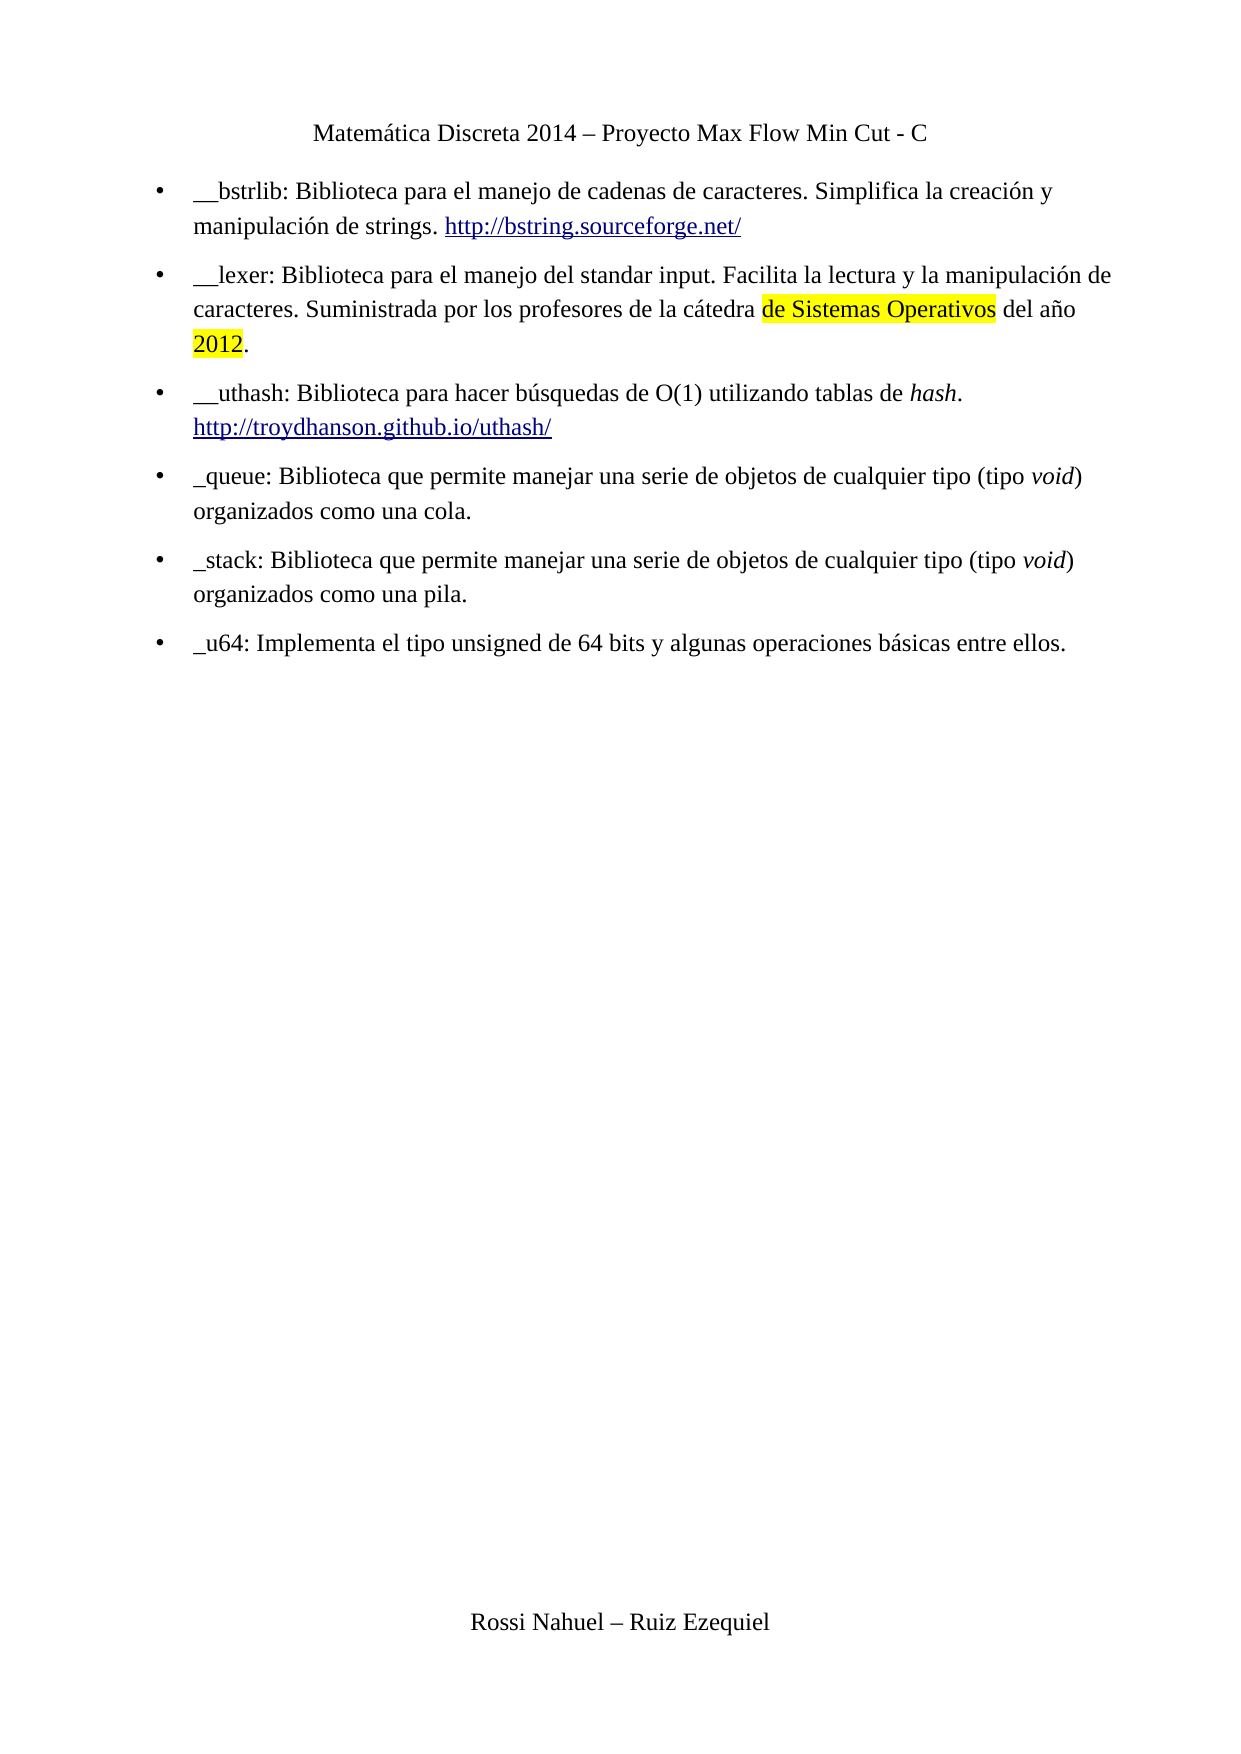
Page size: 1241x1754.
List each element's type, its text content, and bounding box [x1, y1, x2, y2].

list __lexer: Biblioteca para el manejo del standar input. Facilita la lectura y la manipulación de caracteres. Suministrada por los profesores de la cátedra de Sistemas Operativos del año 2012. [156, 260, 1122, 358]
list __uthash: Biblioteca para hacer búsquedas de O(1) utilizando tablas de hash. http://troydhanson.github.io/uthash/ [156, 378, 1122, 441]
list _u64: Implementa el tipo unsigned de 64 bits y algunas operaciones básicas entre ellos. [156, 628, 1122, 657]
list __bstrlib: Biblioteca para el manejo de cadenas de caracteres. Simplifica la creación y manipulación de strings. http://bstring.sourceforge.net/ [156, 176, 1122, 239]
list _queue: Biblioteca que permite manejar una serie de objetos de cualquier tipo (tipo void) organizados como una cola. [156, 461, 1122, 525]
list _stack: Biblioteca que permite manejar una serie de objetos de cualquier tipo (tipo void) organizados como una pila. [156, 545, 1122, 608]
